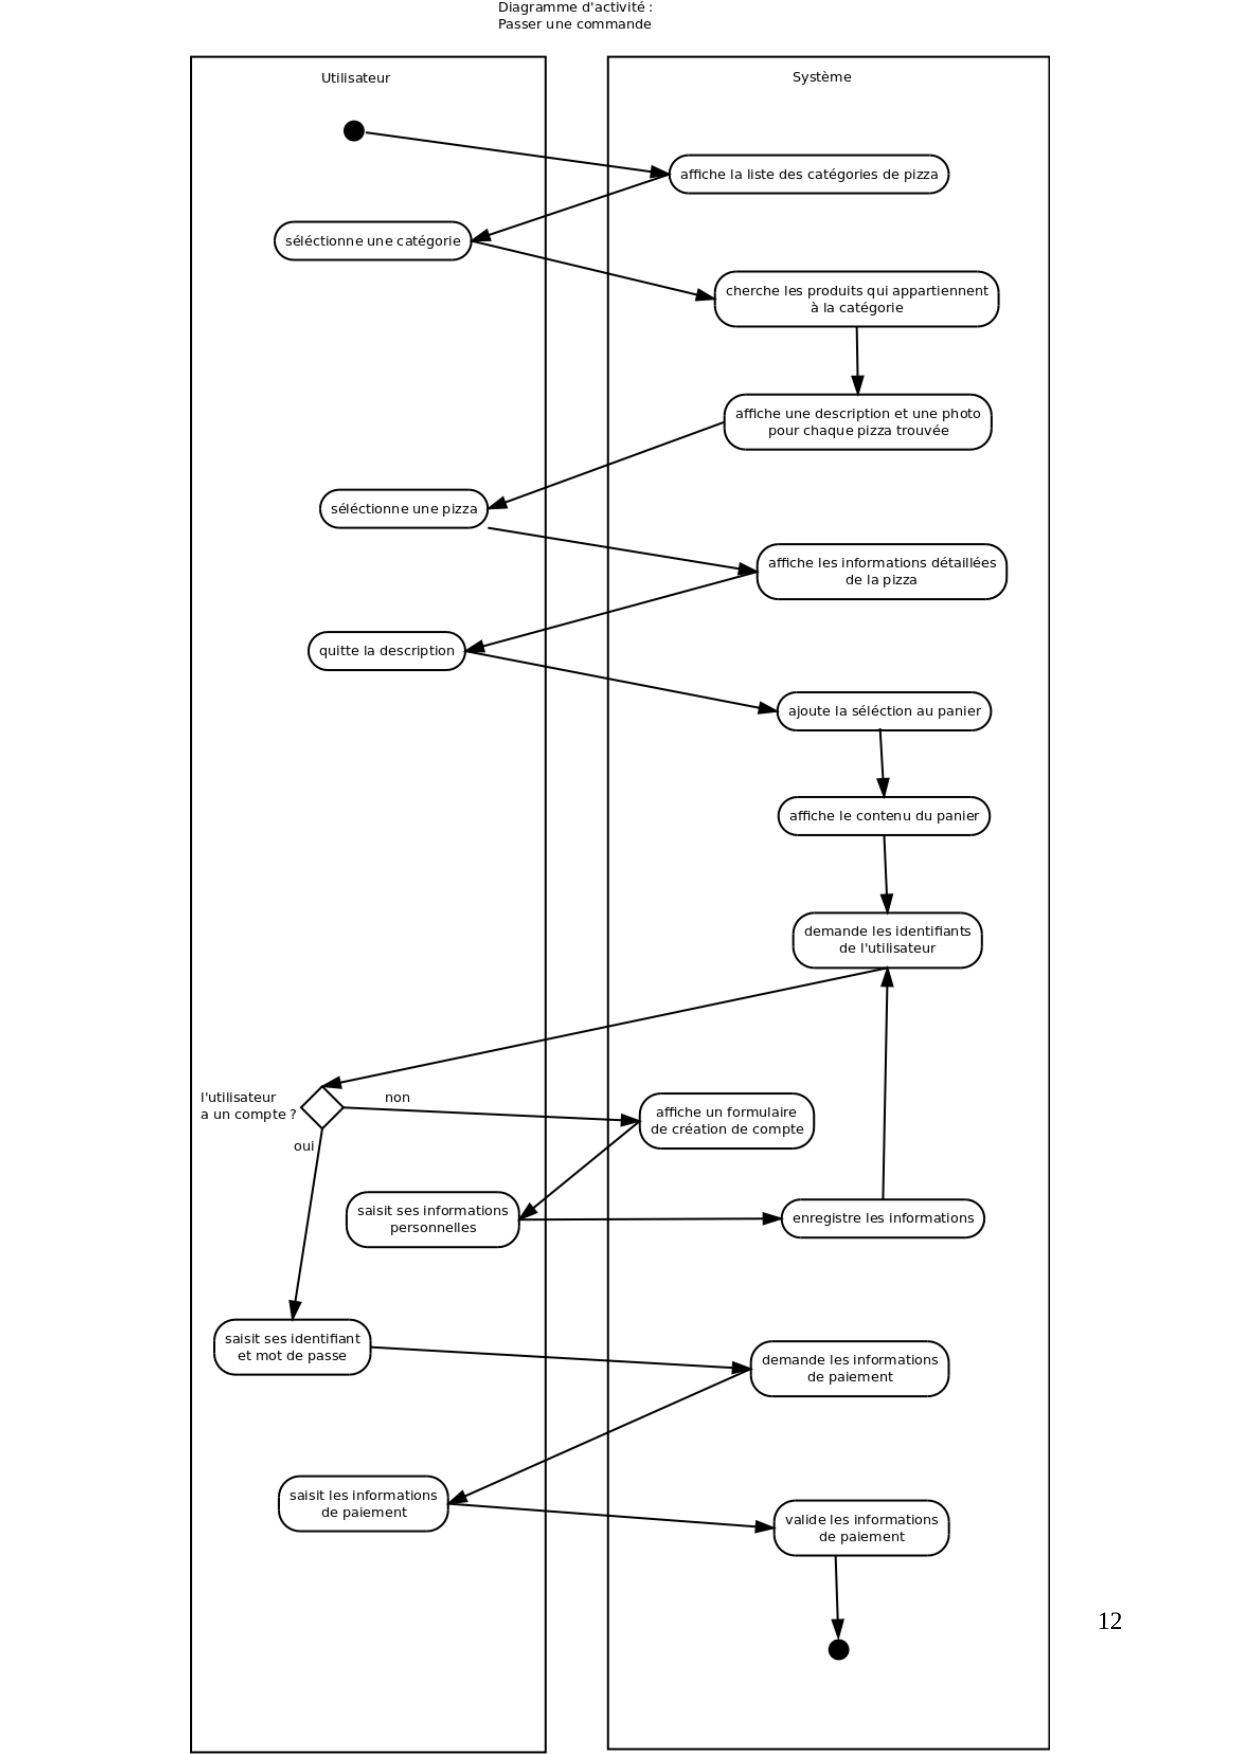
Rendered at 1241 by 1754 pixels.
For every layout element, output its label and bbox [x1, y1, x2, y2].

picture [190, 0, 1050, 1754]
